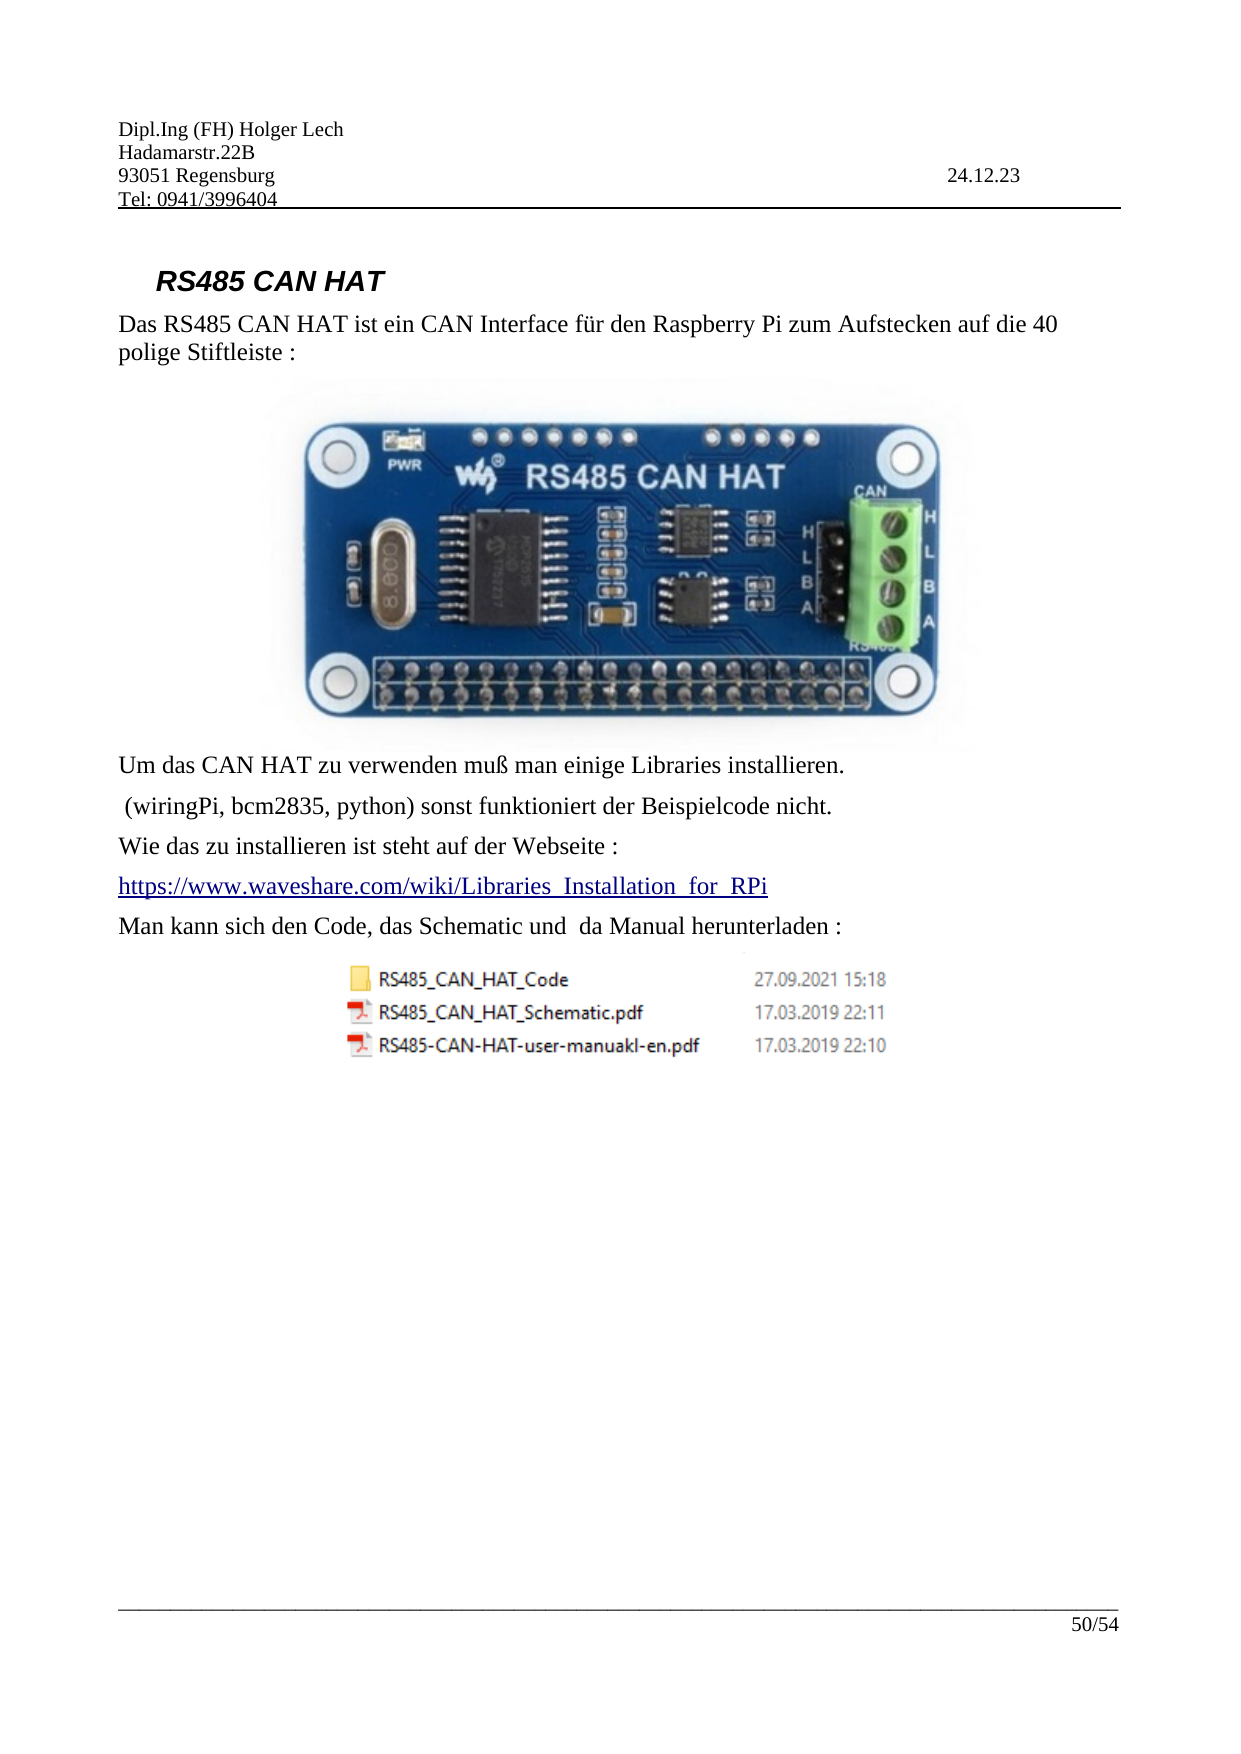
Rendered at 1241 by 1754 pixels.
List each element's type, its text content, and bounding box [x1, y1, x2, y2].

text Man kann sich den Code, das Schematic und da Manual herunterladen : [118, 912, 1122, 940]
text Um das CAN HAT zu verwenden muß man einige Libraries installieren. [118, 752, 1122, 779]
text (wiringPi, bcm2835, python) sonst funktioniert der Beispielcode nicht. [118, 792, 1122, 819]
picture [332, 952, 908, 1076]
text Das RS485 CAN HAT ist ein CAN Interface für den Raspberry Pi zum Aufstecken auf die 40 polige Stiftleiste : [118, 310, 1122, 366]
text Wie das zu installieren ist steht auf der Webseite : [118, 832, 1122, 860]
text https://www.waveshare.com/wiki/Libraries_Installation_for_RPi [118, 872, 1122, 900]
picture [259, 378, 981, 752]
subtitle RS485 CAN HAT [118, 265, 1122, 298]
